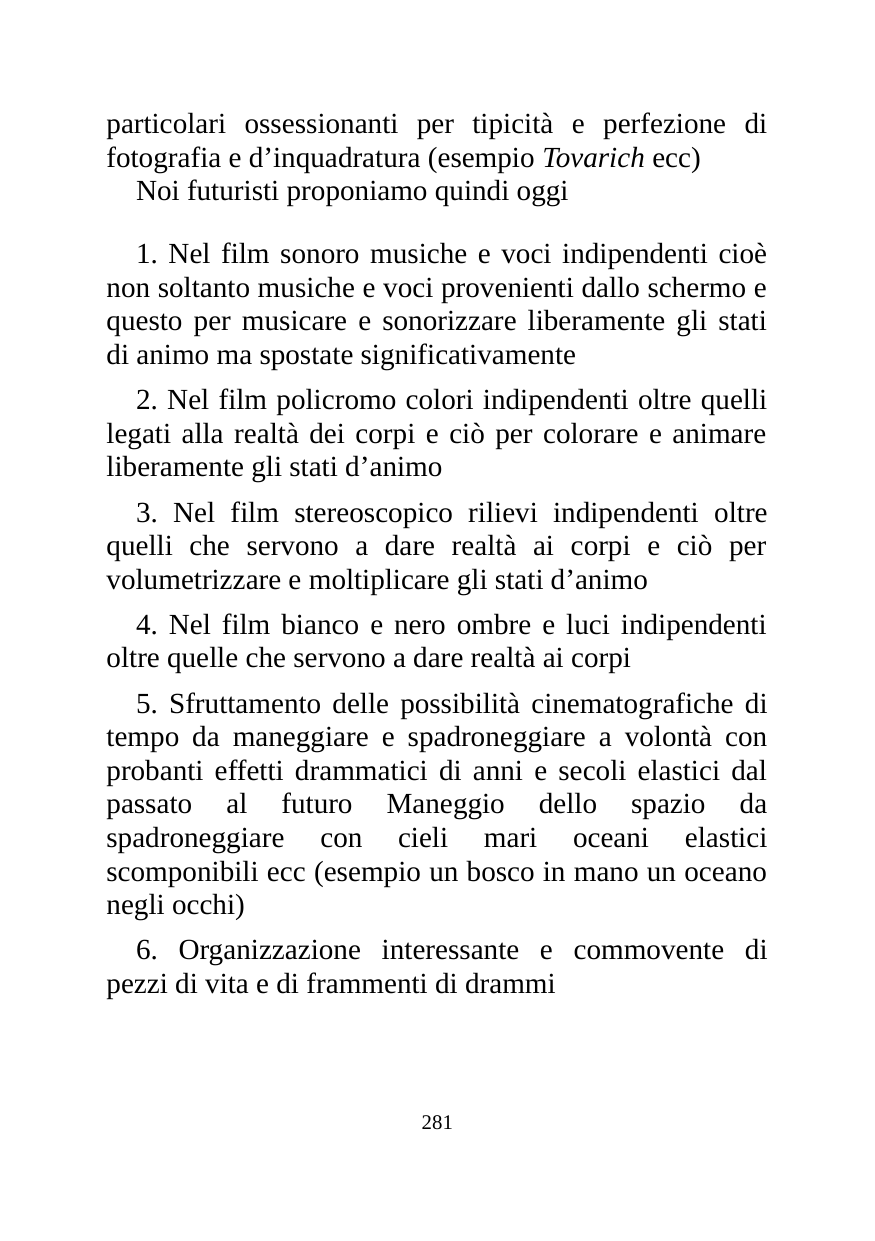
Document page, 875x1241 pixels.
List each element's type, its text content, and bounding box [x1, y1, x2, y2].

text particolari ossessionanti per tipicità e perfezione di fotografia e d’inquadratura (esempio Tovarich ecc) [106, 106, 768, 173]
text 5. Sfruttamento delle possibilità cinematografiche di tempo da maneggiare e spadroneggiare a volontà con probanti effetti drammatici di anni e secoli elastici dal passato al futuro Maneggio dello spazio da spadroneggiare con cieli mari oceani elastici scomponibili ecc (esempio un bosco in mano un oceano negli occhi) [106, 686, 768, 921]
text 3. Nel film stereoscopico rilievi indipendenti oltre quelli che servono a dare realtà ai corpi e ciò per volumetrizzare e moltiplicare gli stati d’animo [106, 495, 768, 595]
text 2. Nel film policromo colori indipendenti oltre quelli legati alla realtà dei corpi e ciò per colorare e animare liberamente gli stati d’animo [106, 382, 768, 483]
text Noi futuristi proponiamo quindi oggi [106, 173, 768, 207]
text 1. Nel film sonoro musiche e voci indipendenti cioè non soltanto musiche e voci provenienti dallo schermo e questo per musicare e sonorizzare liberamente gli stati di animo ma spostate significativamente [106, 236, 768, 371]
text 4. Nel film bianco e nero ombre e luci indipendenti oltre quelle che servono a dare realtà ai corpi [106, 607, 768, 674]
text 6. Organizzazione interessante e commovente di pezzi di vita e di frammenti di drammi [106, 932, 768, 999]
